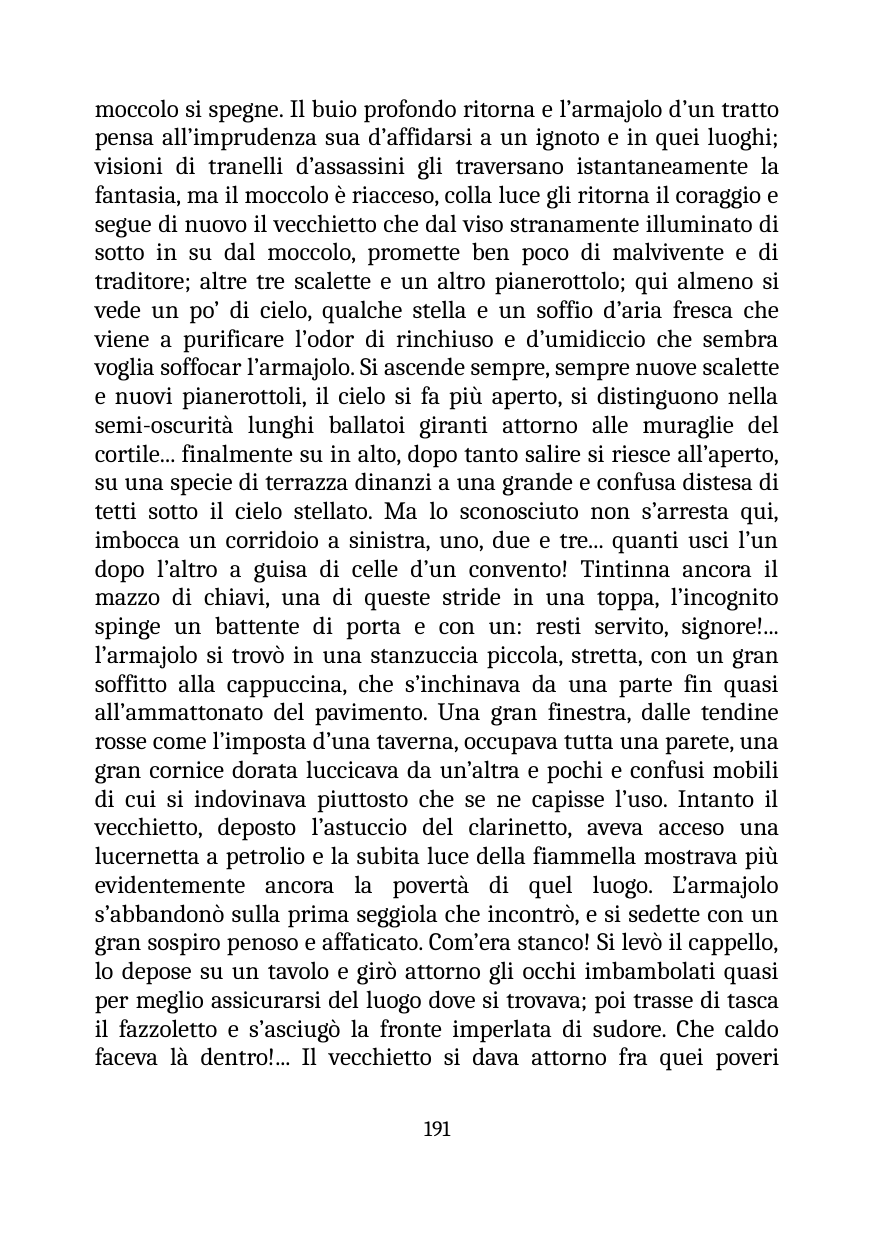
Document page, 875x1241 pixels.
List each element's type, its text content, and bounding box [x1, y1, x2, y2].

text moccolo si spegne. Il buio profondo ritorna e l’armajolo d’un tratto pensa all’imprudenza sua d’affidarsi a un ignoto e in quei luoghi; visioni di tranelli d’assassini gli traversano istantaneamente la fantasia, ma il moccolo è riacceso, colla luce gli ritorna il coraggio e segue di nuovo il vecchietto che dal viso stranamente illuminato di sotto in su dal moccolo, promette ben poco di malvivente e di traditore; altre tre scalette e un altro pianerottolo; qui almeno si vede un po’ di cielo, qualche stella e un soffio d’aria fresca che viene a purificare l’odor di rinchiuso e d’umidiccio che sembra voglia soffocar l’armajolo. Si ascende sempre, sempre nuove scalette e nuovi pianerottoli, il cielo si fa più aperto, si distinguono nella semi-oscurità lunghi ballatoi giranti attorno alle muraglie del cortile... finalmente su in alto, dopo tanto salire si riesce all’aperto, su una specie di terrazza dinanzi a una grande e confusa distesa di tetti sotto il cielo stellato. Ma lo sconosciuto non s’arresta qui, imbocca un corridoio a sinistra, uno, due e tre... quanti usci l’un dopo l’altro a guisa di celle d’un convento! Tintinna ancora il mazzo di chiavi, una di queste stride in una toppa, l’incognito spinge un battente di porta e con un: resti servito, signore!... l’armajolo si trovò in una stanzuccia piccola, stretta, con un gran soffitto alla cappuccina, che s’inchinava da una parte fin quasi all’ammattonato del pavimento. Una gran finestra, dalle tendine rosse come l’imposta d’una taverna, occupava tutta una parete, una gran cornice dorata luccicava da un’altra e pochi e confusi mobili di cui si indovinava piuttosto che se ne capisse l’uso. Intanto il vecchietto, deposto l’astuccio del clarinetto, aveva acceso una lucernetta a petrolio e la subita luce della fiammella mostrava più evidentemente ancora la povertà di quel luogo. L’armajolo s’abbandonò sulla prima seggiola che incontrò, e si sedette con un gran sospiro penoso e affaticato. Com’era stanco! Si levò il cappello, lo depose su un tavolo e girò attorno gli occhi imbambolati quasi per meglio assicurarsi del luogo dove si trovava; poi trasse di tasca il fazzoletto e s’asciugò la fronte imperlata di sudore. Che caldo faceva là dentro!... Il vecchietto si dava attorno fra quei poveri [94, 94, 779, 1072]
